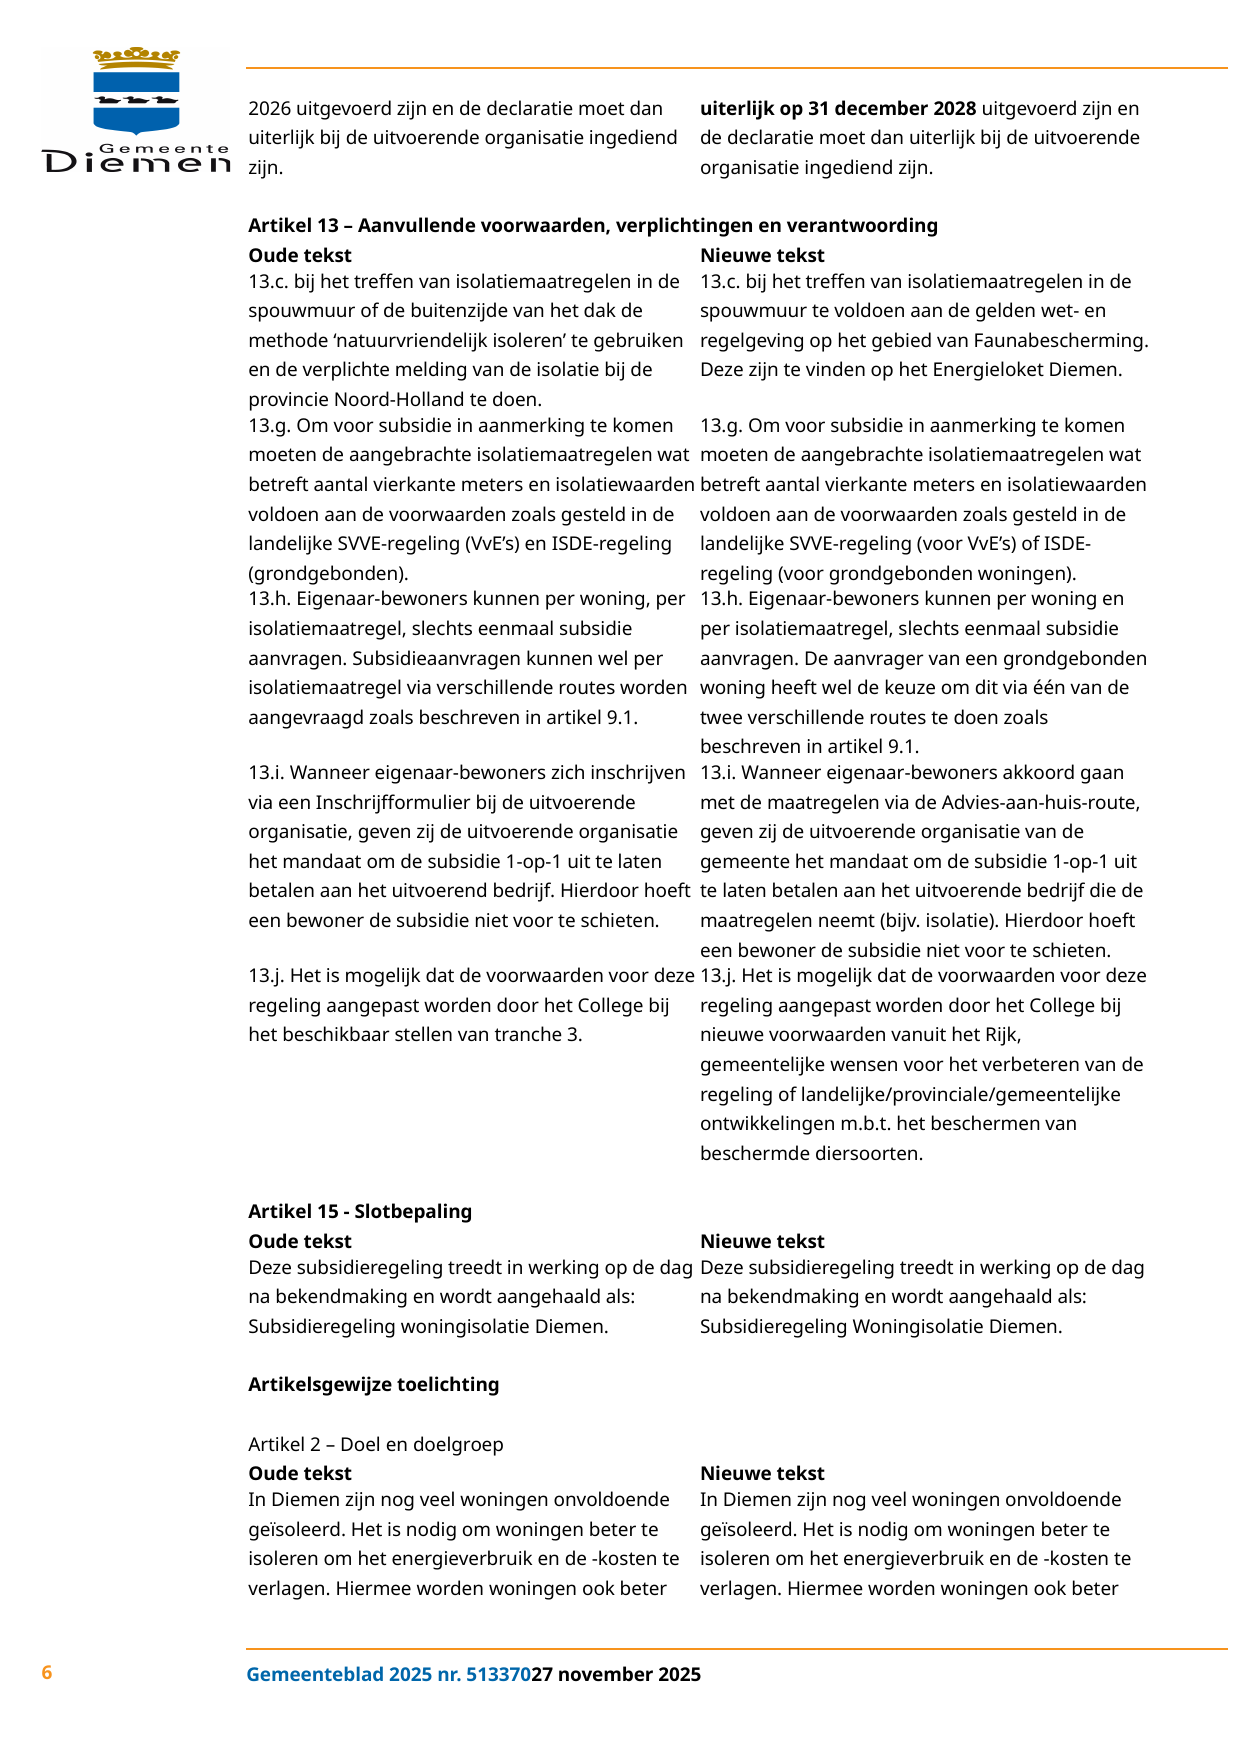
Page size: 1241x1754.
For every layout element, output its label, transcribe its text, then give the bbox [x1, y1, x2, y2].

table_header Oude tekst [248, 242, 700, 268]
text Artikel 15 - Slotbepaling [248, 1198, 1152, 1224]
table_header Oude tekst [248, 1461, 700, 1486]
table_header Nieuwe tekst [700, 1228, 1152, 1254]
table_cell uiterlijk op 31 december 2028 uitgevoerd zijn en de declaratie moet dan uiterlijk bij de uitvoerende organisatie ingediend zijn. [700, 95, 1152, 180]
table_header Nieuwe tekst [700, 1461, 1152, 1486]
table_cell Deze subsidieregeling treedt in werking op de dag na bekendmaking en wordt aangehaald als: Subsidieregeling Woningisolatie Diemen. [700, 1254, 1152, 1339]
table_cell In Diemen zijn nog veel woningen onvoldoende geïsoleerd. Het is nodig om woningen beter te isoleren om het energieverbruik en de -kosten te verlagen. Hiermee worden woningen ook beter [700, 1486, 1152, 1601]
text Artikel 2 – Doel en doelgroep [248, 1431, 1152, 1457]
text Artikel 13 – Aanvullende voorwaarden, verplichtingen en verantwoording [248, 212, 1152, 238]
table_cell 13.i. Wanneer eigenaar-bewoners zich inschrijven via een Inschrijfformulier bij de uitvoerende organisatie, geven zij de uitvoerende organisatie het mandaat om de subsidie 1-op-1 uit te laten betalen aan het uitvoerend bedrijf. Hierdoor hoeft een bewoner de subsidie niet voor te schieten. [248, 759, 700, 962]
text Artikelsgewijze toelichting [248, 1372, 1152, 1397]
table_cell In Diemen zijn nog veel woningen onvoldoende geïsoleerd. Het is nodig om woningen beter te isoleren om het energieverbruik en de -kosten te verlagen. Hiermee worden woningen ook beter [248, 1486, 700, 1601]
table_cell 13.j. Het is mogelijk dat de voorwaarden voor deze regeling aangepast worden door het College bij nieuwe voorwaarden vanuit het Rijk, gemeentelijke wensen voor het verbeteren van de regeling of landelijke/provinciale/gemeentelijke ontwikkelingen m.b.t. het beschermen van beschermde diersoorten. [700, 963, 1152, 1166]
table_header Nieuwe tekst [700, 242, 1152, 268]
table_cell 13.g. Om voor subsidie in aanmerking te komen moeten de aangebrachte isolatiemaatregelen wat betreft aantal vierkante meters en isolatiewaarden voldoen aan de voorwaarden zoals gesteld in de landelijke SVVE-regeling (VvE’s) en ISDE-regeling (grondgebonden). [248, 412, 700, 586]
table_cell 13.c. bij het treffen van isolatiemaatregelen in de spouwmuur of de buitenzijde van het dak de methode ‘natuurvriendelijk isoleren’ te gebruiken en de verplichte melding van de isolatie bij de provincie Noord-Holland te doen. [248, 268, 700, 412]
table_cell 13.g. Om voor subsidie in aanmerking te komen moeten de aangebrachte isolatiemaatregelen wat betreft aantal vierkante meters en isolatiewaarden voldoen aan de voorwaarden zoals gesteld in de landelijke SVVE-regeling (voor VvE’s) of ISDE-regeling (voor grondgebonden woningen). [700, 412, 1152, 586]
table_cell 13.i. Wanneer eigenaar-bewoners akkoord gaan met de maatregelen via de Advies-aan-huis-route, geven zij de uitvoerende organisatie van de gemeente het mandaat om de subsidie 1-op-1 uit te laten betalen aan het uitvoerende bedrijf die de maatregelen neemt (bijv. isolatie). Hierdoor hoeft een bewoner de subsidie niet voor te schieten. [700, 759, 1152, 962]
table_header Oude tekst [248, 1228, 700, 1254]
table_cell 13.h. Eigenaar-bewoners kunnen per woning en per isolatiemaatregel, slechts eenmaal subsidie aanvragen. De aanvrager van een grondgebonden woning heeft wel de keuze om dit via één van de twee verschillende routes te doen zoals beschreven in artikel 9.1. [700, 586, 1152, 759]
table_cell 2026 uitgevoerd zijn en de declaratie moet dan uiterlijk bij de uitvoerende organisatie ingediend zijn. [248, 95, 700, 180]
table_cell 13.h. Eigenaar-bewoners kunnen per woning, per isolatiemaatregel, slechts eenmaal subsidie aanvragen. Subsidieaanvragen kunnen wel per isolatiemaatregel via verschillende routes worden aangevraagd zoals beschreven in artikel 9.1. [248, 586, 700, 759]
table_cell Deze subsidieregeling treedt in werking op de dag na bekendmaking en wordt aangehaald als: Subsidieregeling woningisolatie Diemen. [248, 1254, 700, 1339]
table_cell 13.j. Het is mogelijk dat de voorwaarden voor deze regeling aangepast worden door het College bij het beschikbaar stellen van tranche 3. [248, 963, 700, 1166]
table_cell 13.c. bij het treffen van isolatiemaatregelen in de spouwmuur te voldoen aan de gelden wet- en regelgeving op het gebied van Faunabescherming. Deze zijn te vinden op het Energieloket Diemen. [700, 268, 1152, 412]
picture [41, 47, 231, 172]
